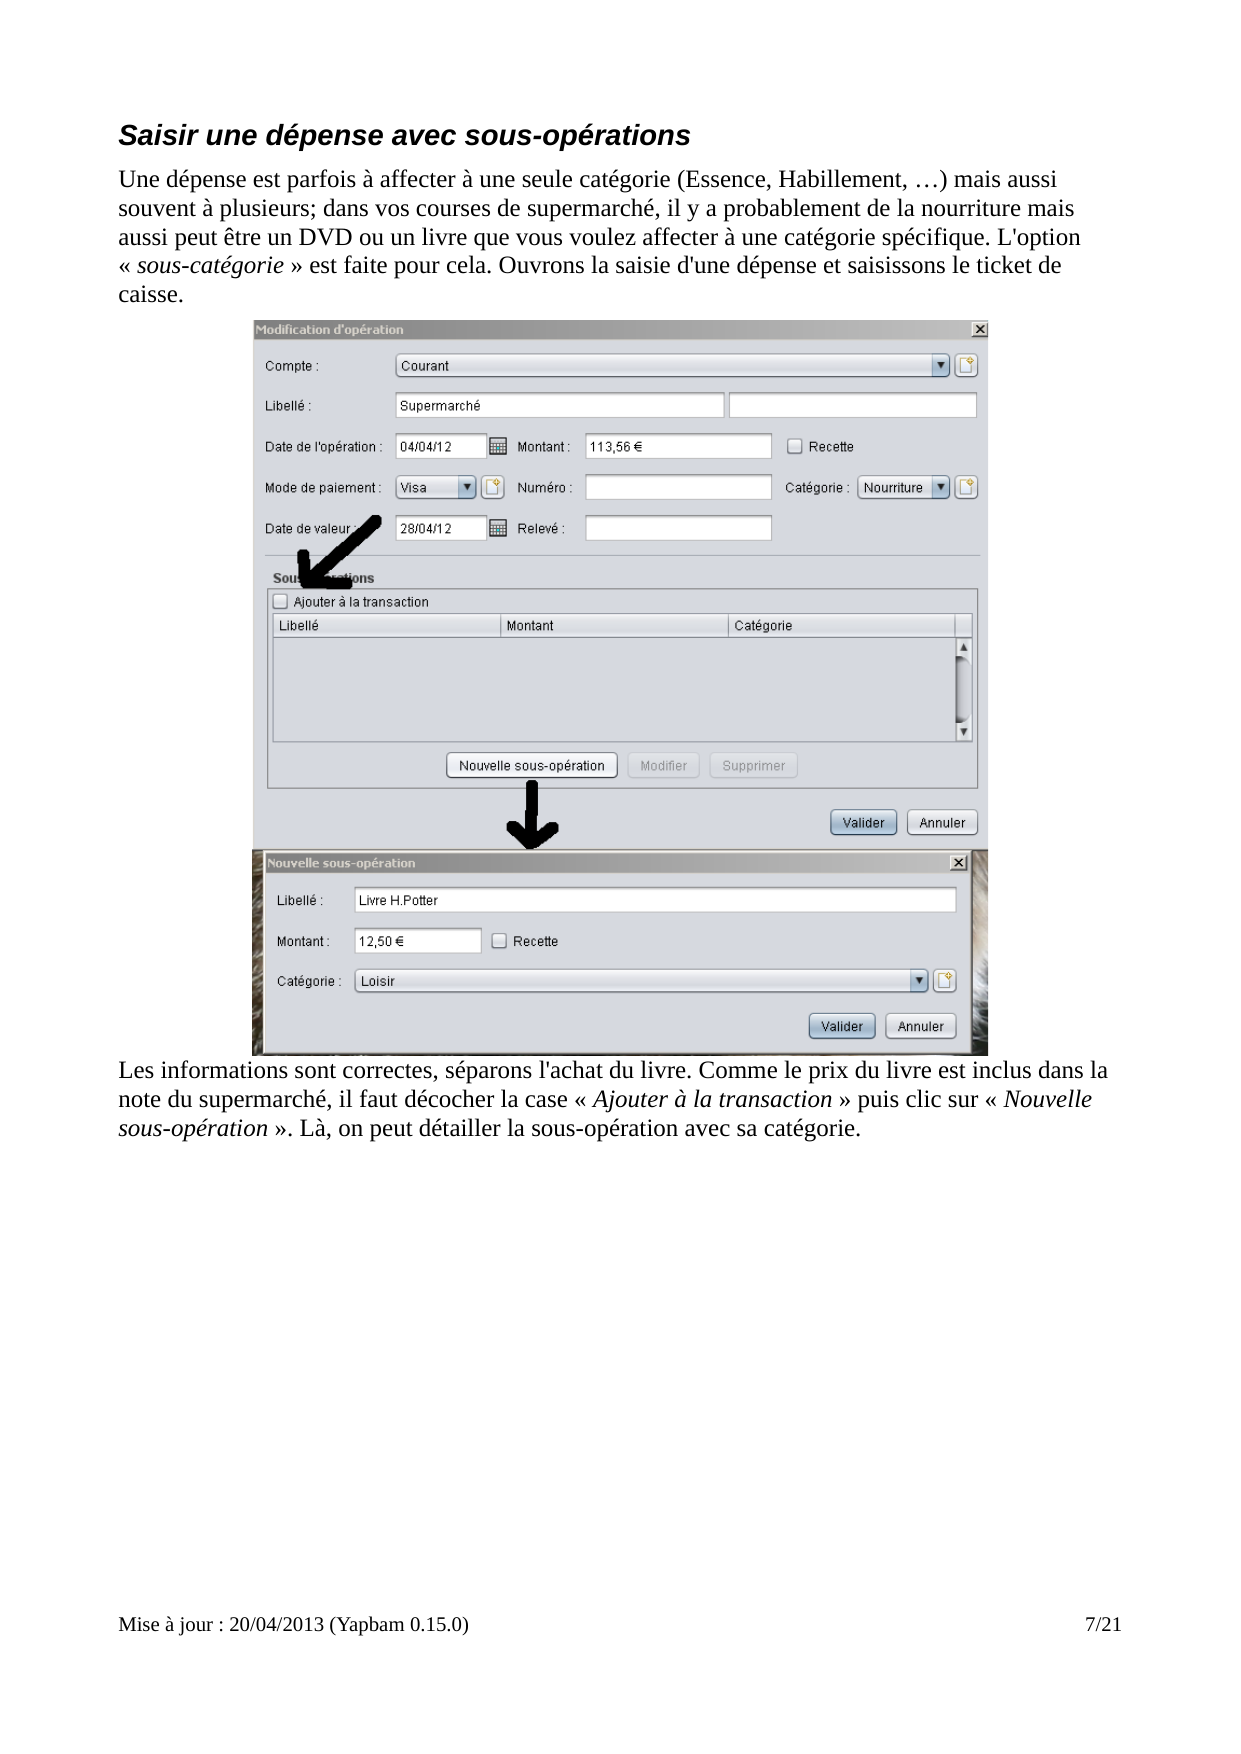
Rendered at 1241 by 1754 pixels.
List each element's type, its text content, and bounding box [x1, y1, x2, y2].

picture [252, 320, 989, 1056]
text Une dépense est parfois à affecter à une seule catégorie (Essence, Habillement, …) mais aussi souvent à plusieurs; dans vos courses de supermarché, il y a probablement de la nourriture mais aussi peut être un DVD ou un livre que vous voulez affecter à une catégorie spécifique. L'option « sous-catégorie » est faite pour cela. Ouvrons la saisie d'une dépense et saisissons le ticket de caisse. [118, 164, 1122, 308]
subtitle Saisir une dépense avec sous-opérations [118, 118, 1122, 152]
text Les informations sont correctes, séparons l'achat du livre. Comme le prix du livre est inclus dans la note du supermarché, il faut décocher la case « Ajouter à la transaction » puis clic sur « Nouvelle sous-opération ». Là, on peut détailler la sous-opération avec sa catégorie. [118, 320, 1122, 1142]
